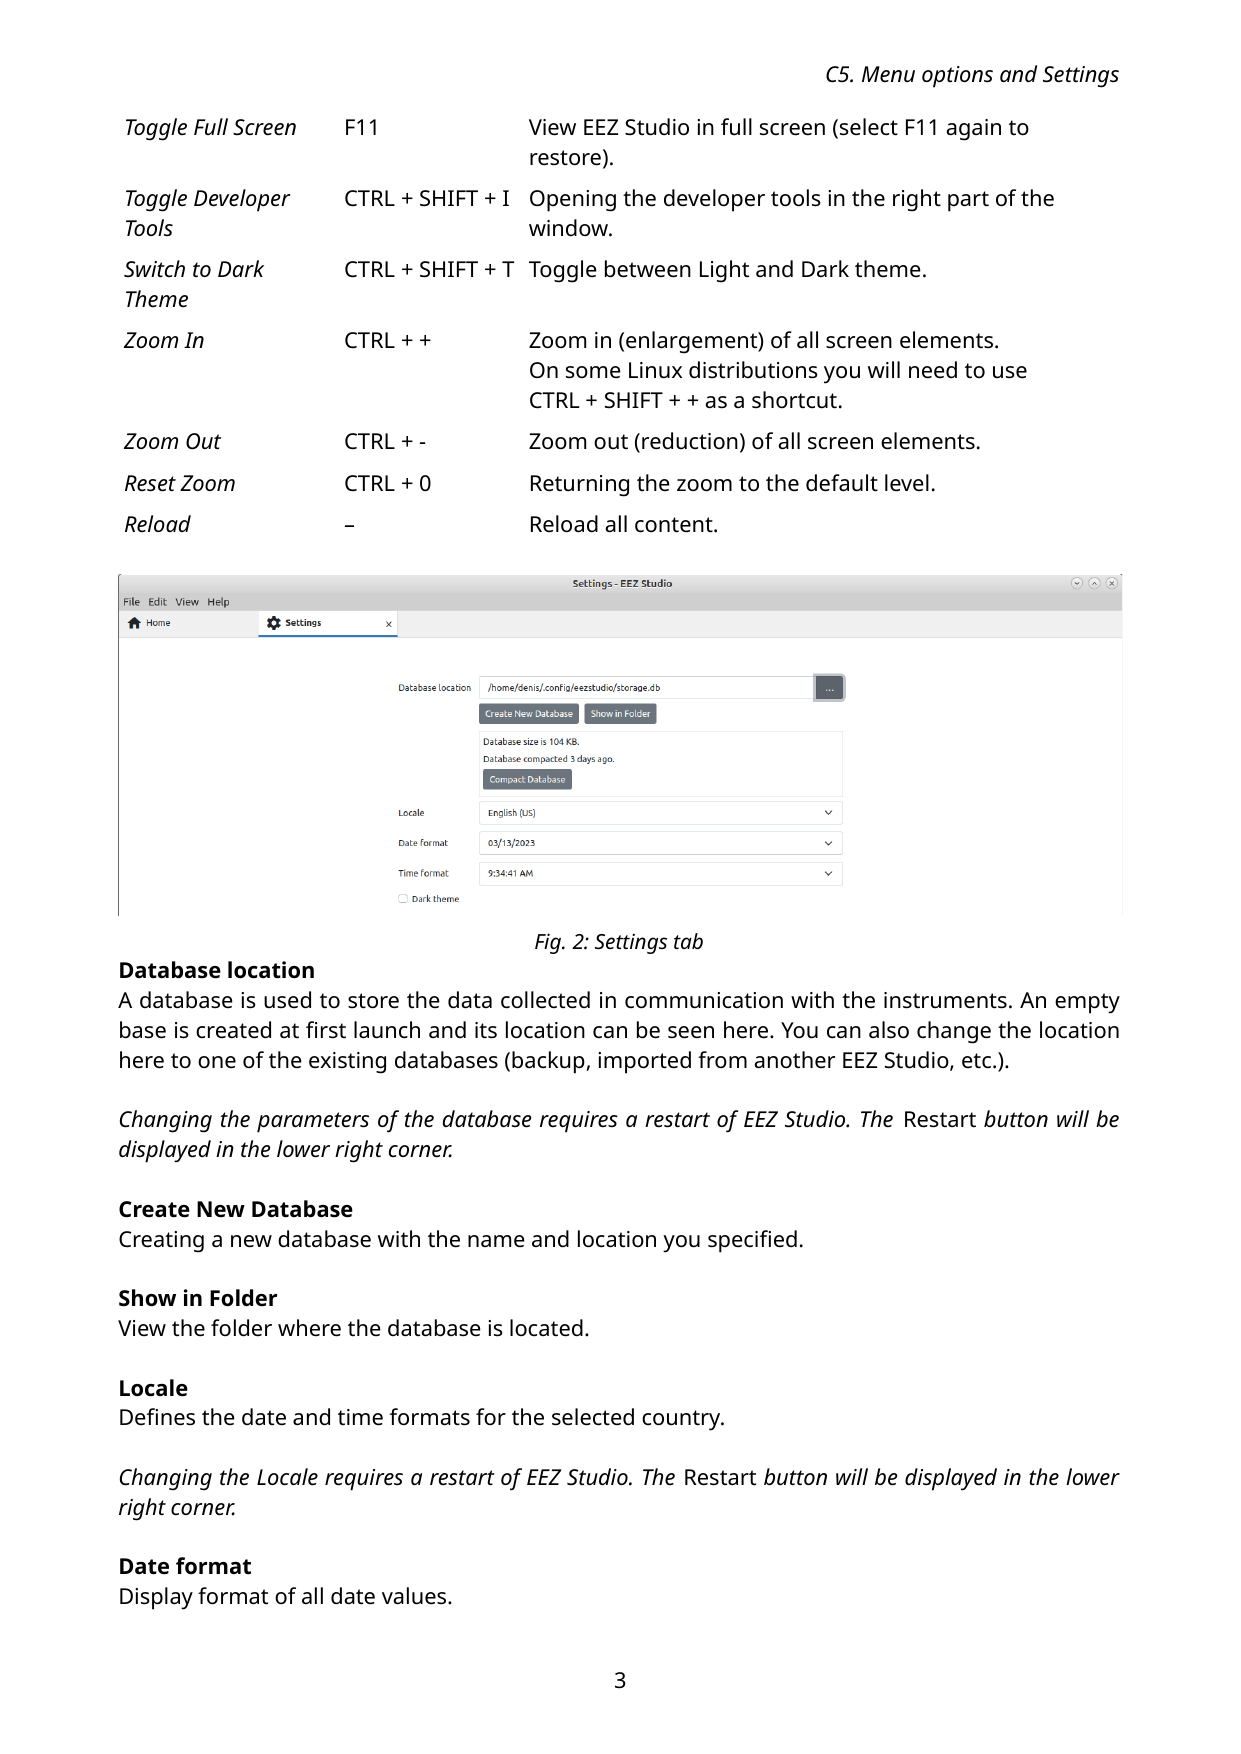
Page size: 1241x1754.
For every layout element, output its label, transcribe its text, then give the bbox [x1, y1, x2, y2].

table_cell Returning the zoom to the default level. [523, 462, 1123, 503]
text Database location [118, 955, 1122, 985]
table_cell Zoom In [118, 320, 338, 421]
table_cell Reset Zoom [118, 462, 338, 503]
text Changing the parameters of the database requires a restart of EEZ Studio. The Restart button will be displayed in the lower right corner. [118, 1104, 1122, 1164]
table_cell Toggle Full Screen [118, 107, 338, 178]
table_cell Reload all content. [523, 503, 1123, 544]
picture [118, 574, 1123, 916]
text Creating a new database with the name and location you specified. [118, 1223, 1122, 1253]
table_cell Zoom in (enlargement) of all screen elements. On some Linux distributions you will need to use CTRL + SHIFT + + as a shortcut. [523, 320, 1123, 421]
text Display format of all date values. [118, 1581, 1122, 1611]
table_cell CTRL + SHIFT + T [338, 249, 523, 320]
table_cell Reload [118, 503, 338, 544]
table_cell CTRL + 0 [338, 462, 523, 503]
table_cell Toggle between Light and Dark theme. [523, 249, 1123, 320]
text Fig. 2: Settings tab [118, 916, 1122, 955]
table_cell Opening the developer tools in the right part of the window. [523, 178, 1123, 249]
table_cell Toggle Developer Tools [118, 178, 338, 249]
text View the folder where the database is located. [118, 1313, 1122, 1343]
table_cell F11 [338, 107, 523, 178]
text Locale [118, 1372, 1122, 1402]
text Defines the date and time formats for the selected country. [118, 1402, 1122, 1432]
table_cell Zoom Out [118, 421, 338, 462]
table_cell CTRL + - [338, 421, 523, 462]
text Date format [118, 1551, 1122, 1581]
table_cell Switch to Dark Theme [118, 249, 338, 320]
table_cell – [338, 503, 523, 544]
text A database is used to store the data collected in communication with the instruments. An empty base is created at first launch and its location can be seen here. You can also change the location here to one of the existing databases (backup, imported from another EEZ Studio, etc.). [118, 985, 1122, 1074]
text Changing the Locale requires a restart of EEZ Studio. The Restart button will be displayed in the lower right corner. [118, 1462, 1122, 1521]
table_cell View EEZ Studio in full screen (select F11 again to restore). [523, 107, 1123, 178]
text Show in Folder [118, 1283, 1122, 1313]
table_cell CTRL + SHIFT + I [338, 178, 523, 249]
table_cell Zoom out (reduction) of all screen elements. [523, 421, 1123, 462]
text Create New Database [118, 1194, 1122, 1223]
table_cell CTRL + + [338, 320, 523, 421]
